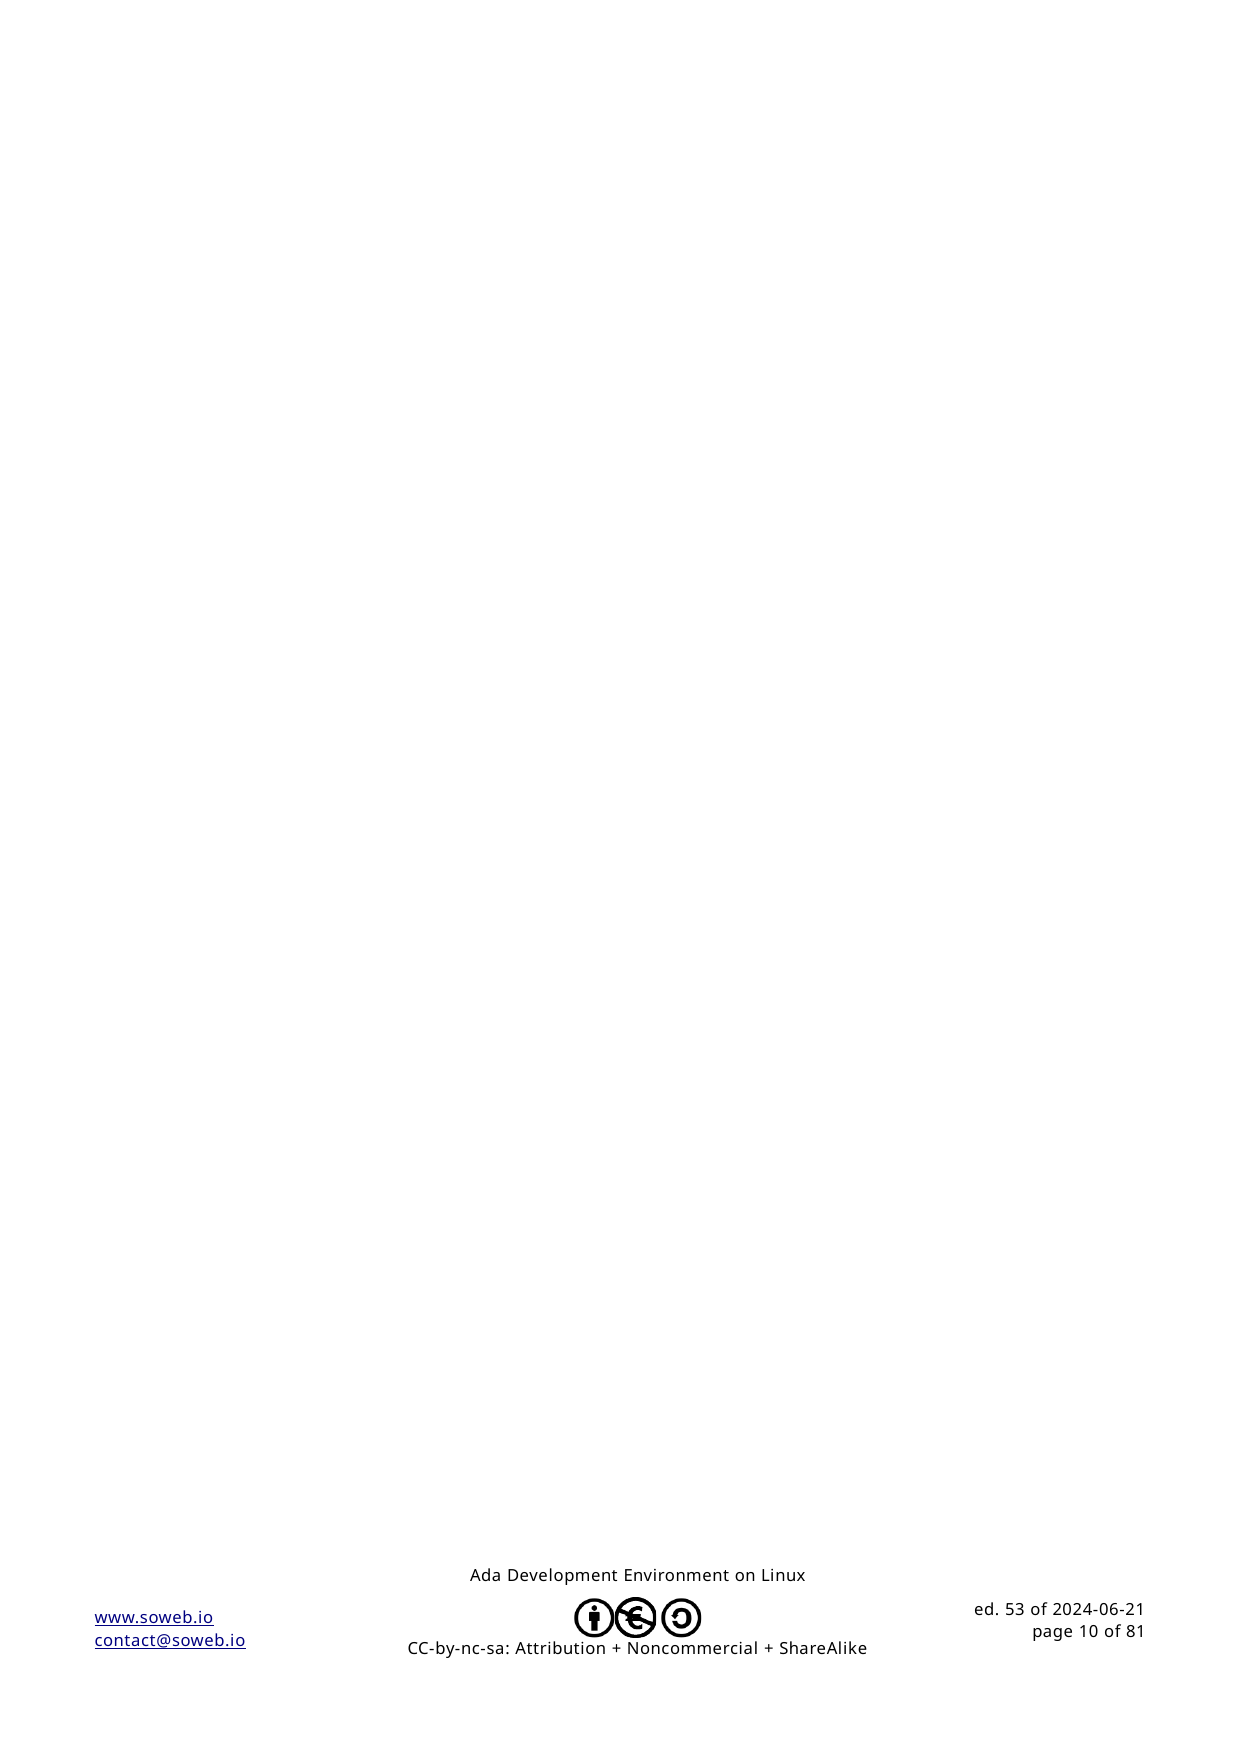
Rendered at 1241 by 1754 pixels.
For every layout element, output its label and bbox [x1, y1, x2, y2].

picture [660, 1597, 702, 1638]
picture [573, 1597, 657, 1638]
